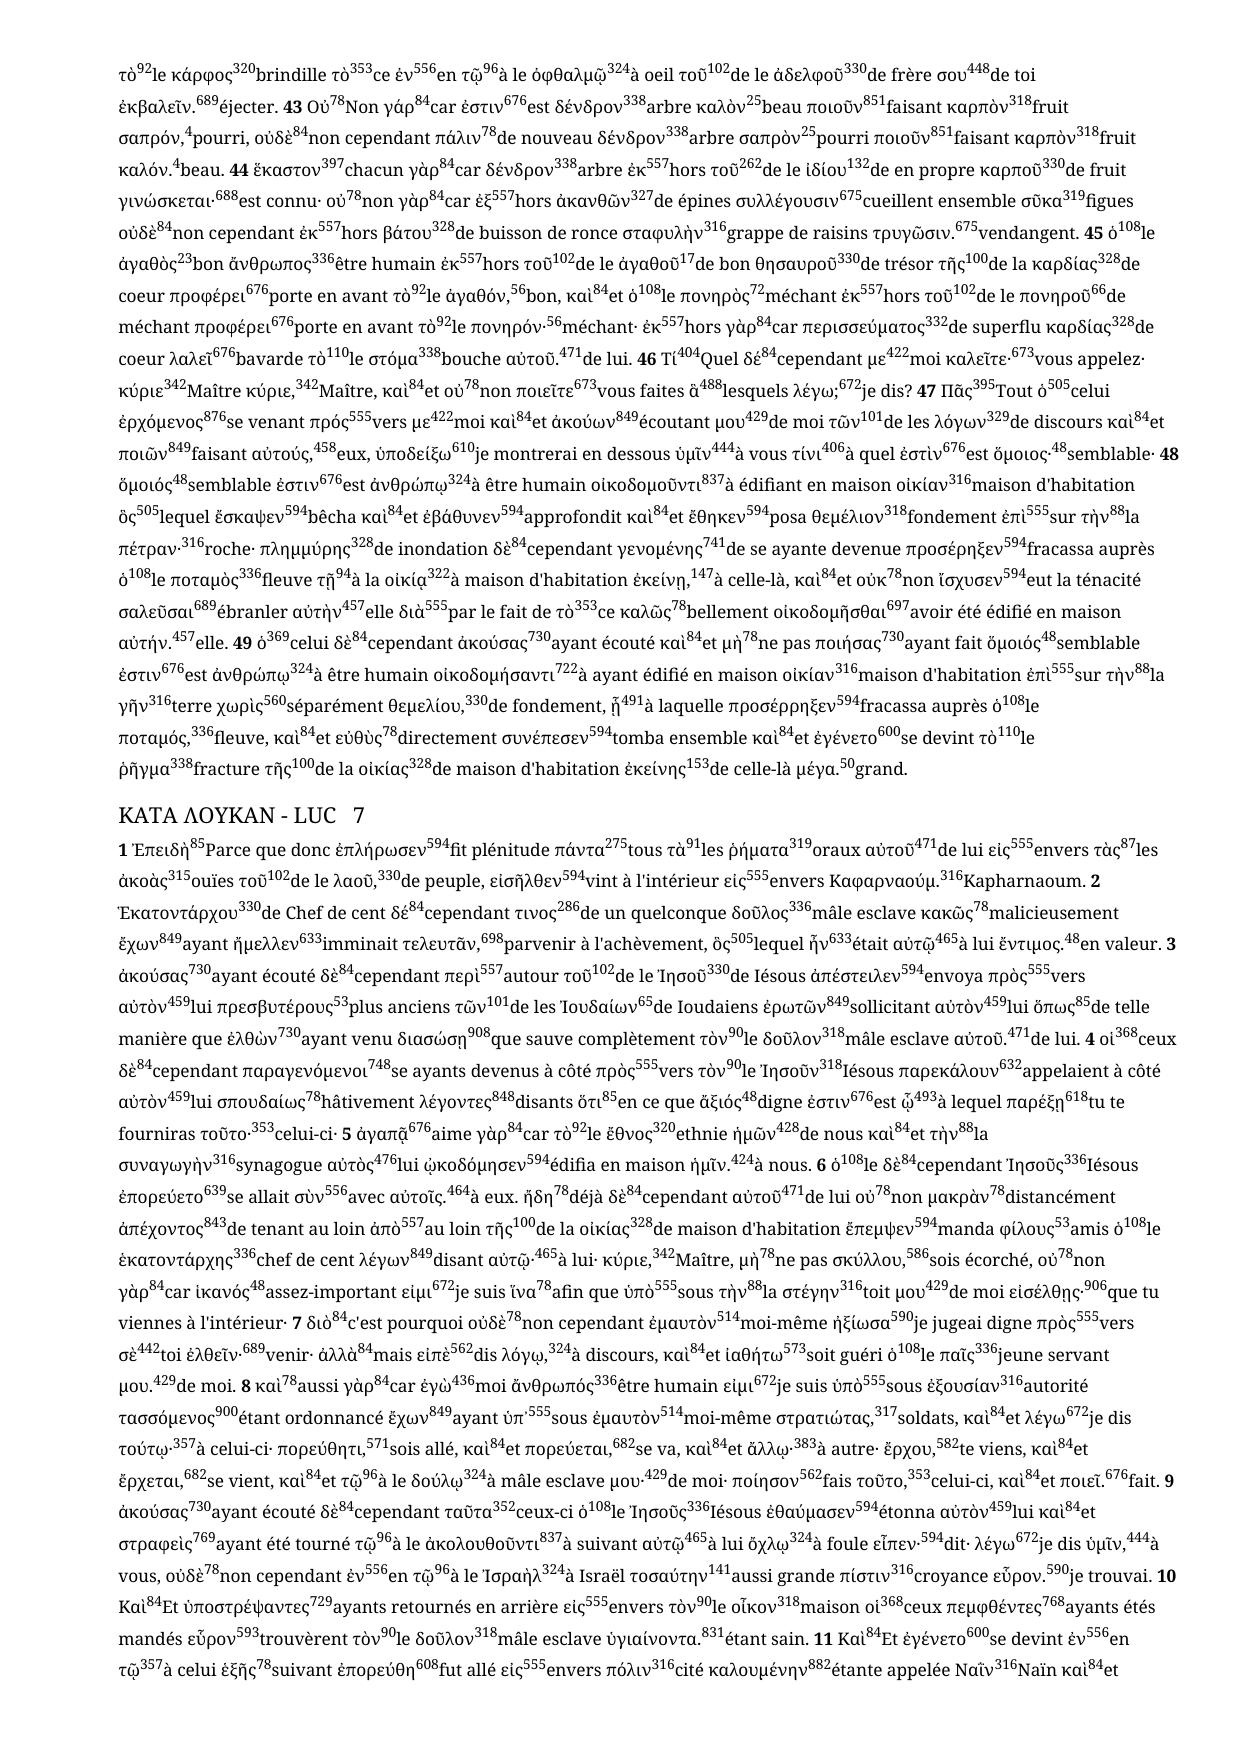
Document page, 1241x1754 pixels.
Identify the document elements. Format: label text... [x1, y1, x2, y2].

text ΚΑΤΑ ΛΟΥΚΑΝ - LUC 7 [118, 799, 1181, 829]
text 1 Ἐγένετο600Se devint δὲ84cependant ἐν556en σαββάτῳ326à sabbat διαπορεύεσθαι699se aller à travers αὐτὸν459lui διὰ557par σπορίμων,67de champs ensemencés, καὶ84et ἔτιλλον632épilaient οἱ107les μαθηταὶ335disciples αὐτοῦ471de lui καὶ84et ἤσθιον632mangeaient τοὺς89les στάχυας317épis ψώχοντες848froissants ταῖς253à les χερσίν.321à mains. 2 τινὲς394des quelconques δὲ84cependant τῶν101de les Φαρισαίων329de Pharisiens εἶπον·593dirent· τί404quel ποιεῖτε673vous faites ὃ507lequel οὐκ78non ἔξεστιν676est permis τοῖς97à les σάββασιν;325à sabbats? 3 καὶ84et ἀποκριθεὶς769ayant été répondu πρὸς555vers αὐτοὺς458eux εἶπεν594dit ὁ108le Ἰησοῦς·336Iésous· οὐδὲ78non cependant τοῦτο353celui-ci ἀνέγνωτε591vous prîtes connaissance ὃ489lequel ἐποίησεν594fit Δαυὶδ336Dauid ὅτε85lorsque ἐπείνασεν594eut faim αὐτὸς476lui καὶ84et οἱ368ceux μετ᾽557avec αὐτοῦ471de lui ὄντες,848étants, 4 ὡς78comme εἰσῆλθεν594vint à l'intérieur εἰς555envers τὸν90le οἶκον318maison τοῦ102de le θεοῦ330de Dieu καὶ84et τοὺς89les ἄρτους317pains τῆς100de la προθέσεως328de position en avant λαβὼν730ayant pris ἔφαγεν594mangea καὶ84et ἔδωκεν594donna τοῖς356à ceux μετ᾽557avec αὐτοῦ,471de lui, οὓς486lesquels οὐκ78non ἔξεστιν676est permis φαγεῖν689manger εἰ558si μὴ78ne pas μόνους119seuls τοὺς89les ἱερεῖς;317sacrificateurs? 5 καὶ84et ἔλεγεν633disait αὐτοῖς·464à eux· κύριός336Maître ἐστιν676est τοῦ104de le σαββάτου332de sabbat ὁ108le υἱὸς336fils τοῦ102de le ἀνθρώπου.330de être humain. 6 Ἐγένετο600Se devint δὲ84cependant ἐν556en ἑτέρῳ128à autre-différent σαββάτῳ326à sabbat εἰσελθεῖν689venir à l'intérieur αὐτὸν459lui εἰς555envers τὴν88la συναγωγὴν316synagogue καὶ84et διδάσκειν.698enseigner. καὶ84et ἦν633était ἄνθρωπος336être humain ἐκεῖ78là καὶ84et ἡ106la χεὶρ334main αὐτοῦ471de lui ἡ106la δεξιὰ21droite ἦν633était ξηρά.46sèche. 7 παρετηροῦντο638se épiaient δὲ84cependant αὐτὸν459lui οἱ107les γραμματεῖς335scribes καὶ84et οἱ107les Φαρισαῖοι335Pharisiens εἰ85si ἐν556en τῷ98à le σαββάτῳ326à sabbat θεραπεύσει,614soignera, ἵνα85afin que εὕρωσιν907que trouvent κατηγορεῖν698accuser αὐτοῦ.471de lui. 8 αὐτὸς476lui δὲ84cependant ᾔδει667avait su τοὺς89les διαλογισμοὺς317calculs au-travers αὐτῶν,470de eux, εἶπεν594dit δὲ84cependant τῷ96à le ἀνδρὶ324à homme τῷ357à celui ξηρὰν52sèche ἔχοντι837à ayant τὴν88la χεῖρα·316main· ἔγειρε578éveille καὶ84et στῆθι562dresse εἰς555envers τὸ92le μέσον·56au milieu· καὶ84et ἀναστὰς730ayant redressé ἔστη.594dressa. 9 εἶπεν594dit δὲ84cependant ὁ108le Ἰησοῦς336Iésous πρὸς555vers αὐτούς·458eux· ἐπερωτῶ672je demande sur ὑμᾶς441vous εἰ85si ἔξεστιν676est permis τῷ98à le σαββάτῳ326à sabbat ἀγαθοποιῆσαι689faire bon ἢ84ou κακοποιῆσαι,689faire mal, ψυχὴν316âme σῶσαι689sauver ἢ84ou ἀπολέσαι;689perdre au loin? 10 καὶ84et περιβλεψάμενος749se ayant regardé autour πάντας273tous αὐτοὺς458eux εἶπεν594dit αὐτῷ·465à lui· ἔκτεινον562étends dehors τὴν88la χεῖρά316main σου.448de toi. ὁ476celui δὲ84cependant ἐποίησεν594fit καὶ84et ἀποκατεστάθη608fut rétabli complètement ἡ106la χεὶρ334main αὐτοῦ.471de lui. 11 αὐτοὶ475eux δὲ84cependant ἐπλήσθησαν607furent rempli ἀνοίας328de inintelligence καὶ84et διελάλουν632bavardaient en séparant πρὸς555vers ἀλλήλους508les uns les autres τί404quel ἂν345le cas échéant ποιήσαιεν702que fassent τῷ96à le Ἰησοῦ.324à Iésous. 12 Ἐγένετο600Se devint δὲ84cependant ἐν556en ταῖς93à les ἡμέραις321à journées ταύταις146à celles-ci ἐξελθεῖν689sortir αὐτὸν459lui εἰς555envers τὸ92le ὄρος320montagne προσεύξασθαι,691se prier, καὶ84et ἦν633était διανυκτερεύων849passant toute la nuit ἐν556en τῇ94à la προσευχῇ322à prière τοῦ102de le θεοῦ.330de Dieu. 13 Καὶ84Et ὅτε85lorsque ἐγένετο600se devint ἡμέρα,334journée, προσεφώνησεν594sonna auprès τοὺς89les μαθητὰς317disciples αὐτοῦ,471de lui, καὶ84et ἐκλεξάμενος749se ayant élu ἀπ᾽557au loin αὐτῶν470de eux δώδεκα,53douze, οὓς486lesquels καὶ78aussi ἀποστόλους317envoyés ὠνόμασεν·594nomma· 14 Σίμωνα318Simon ὃν487lequel καὶ78aussi ὠνόμασεν594nomma Πέτρον,318Pierre, καὶ84et Ἀνδρέαν318André τὸν90le ἀδελφὸν318frère αὐτοῦ,471de lui, καὶ84et Ἰάκωβον318Iakobos καὶ84et Ἰωάννην318Ioannes καὶ84et Φίλιππον318Philippe καὶ84et Βαρθολομαῖον318Bar-Tolomaï 15 καὶ84et Μαθθαῖον318Matthaios καὶ84et Θωμᾶν318Thomas καὶ84et Ἰάκωβον318Iakobos Ἁλφαίου330de Alphaios καὶ84et Σίμωνα318Simon τὸν351celui καλούμενον884étant appelé ζηλωτὴν318zélote 16 καὶ84et Ἰούδαν318Iouda Ἰακώβου330de Iakobos καὶ84et Ἰούδαν318Iouda Ἰσκαριώθ,318Iskariote, ὃς505lequel ἐγένετο600se devint προδότης.336traître. 17 Καὶ84Et καταβὰς730ayant descendu μετ᾽557avec αὐτῶν470de eux ἔστη594dressa ἐπὶ557sur τόπου330de lieu πεδινοῦ,17de plat, καὶ84et ὄχλος336foule πολὺς292nombreux μαθητῶν329de disciples αὐτοῦ,471de lui, καὶ84et πλῆθος338multitude πολὺ294nombreux τοῦ102de le λαοῦ330de peuple ἀπὸ557au loin πάσης284de toute τῆς100de la Ἰουδαίας328de Ioudaia καὶ84et Ἰερουσαλὴμ328de Ierousalem καὶ84et τῆς100de la παραλίου15de coté de mer Τύρου328de Tyr καὶ84et Σιδῶνος,328de Sidon, 18 οἳ504lesquels ἦλθον593vinrent ἀκοῦσαι689écouter αὐτοῦ471de lui καὶ84et ἰαθῆναι692être guéri ἀπὸ557au loin τῶν99de les νόσων327de maladies αὐτῶν·470de eux· καὶ84et οἱ368ceux ἐνοχλούμενοι899étants remués en foule au-dedans ἀπὸ557au loin πνευμάτων331de souffles ἀκαθάρτων18de impurs ἐθεραπεύοντο,643étaient soigné, 19 καὶ84et πᾶς292tout ὁ108le ὄχλος336foule ἐζήτουν632cherchaient ἅπτεσθαι699se toucher αὐτοῦ,471de lui, ὅτι85en ce que δύναμις334puissance παρ᾽557à côté αὐτοῦ471de lui ἐξήρχετο639se sortait καὶ84et ἰᾶτο639se guérissait πάντας.377tous. 20 Καὶ84Et αὐτὸς476lui ἐπάρας730ayant surélevé τοὺς89les ὀφθαλμοὺς317yeux αὐτοῦ471de lui εἰς555envers τοὺς89les μαθητὰς317disciples αὐτοῦ471de lui ἔλεγεν·633disait· Μακάριοι47Bienheureux οἱ107les πτωχοί,71pauvres, ὅτι85en ce que ὑμετέρα449votres ἐστὶν676est ἡ106la βασιλεία334royauté τοῦ102de le θεοῦ.330de Dieu. 21 μακάριοι47bienheureux οἱ368ceux πεινῶντες848ayants faim νῦν,78maintenant, ὅτι85en ce que χορτασθήσεσθε.624vous serez fourragé. μακάριοι47bienheureux οἱ368ceux κλαίοντες848pleurants νῦν,78maintenant, ὅτι85en ce que γελάσετε.611vous rirez. 22 μακάριοί47bienheureux ἐστε673vous êtes ὅταν85lorsque le cas échéant μισήσωσιν907que haïssent ὑμᾶς441vous οἱ107les ἄνθρωποι335êtres humains καὶ84et ὅταν85lorsque le cas échéant ἀφορίσωσιν907que délimitent au loin ὑμᾶς441vous καὶ84et ὀνειδίσωσιν907que réprouvent καὶ84et ἐκβάλωσιν907que éjectent τὸ92le ὄνομα320nom ὑμῶν447de vous ὡς85comme πονηρὸν56méchant ἕνεκα560à cause τοῦ102de le υἱοῦ330de fils τοῦ102de le ἀνθρώπου·330de être humain· 23 χάρητε570soyez étés de joie ἐν556en ἐκείνῃ147à celle-là τῇ94à la ἡμέρᾳ322à journée καὶ84et σκιρτήσατε,561tressaillez, ἰδοὺ311voici γὰρ84car ὁ108le μισθὸς336salaire ὑμῶν447de vous πολὺς48nombreux ἐν556en τῷ96à le οὐρανῷ·324à ciel· κατὰ555selon τὰ91les αὐτὰ352mêmes γὰρ84car ἐποίουν632faisaient τοῖς95à les προφήταις323à prophètes οἱ107les πατέρες335pères αὐτῶν.470de eux. 24 Πλὴν84Toutefois οὐαὶ309Ouai ὑμῖν444à vous τοῖς95à les πλουσίοις,59à riches, ὅτι85en ce que ἀπέχετε673vous tenez au loin τὴν88la παράκλησιν316appel à côté ὑμῶν.447de vous. 25 οὐαὶ309Ouai ὑμῖν,444à vous, οἱ373ceux ἐμπεπλησμένοι826ayants étés remplis dans νῦν,78maintenant, ὅτι85en ce que πεινάσετε.611vous aurez faim. οὐαί,309Ouai, οἱ373ceux γελῶντες853riants νῦν,78maintenant, ὅτι85en ce que πενθήσετε611vous endeuillerez καὶ84et κλαύσετε.611vous pleurerez. 26 οὐαὶ309Ouai ὅταν85lorsque le cas échéant ὑμᾶς441vous καλῶς78bellement εἴπωσιν907que disent πάντες291tous οἱ107les ἄνθρωποι·335êtres humains· κατὰ555selon τὰ91les αὐτὰ352mêmes γὰρ84car ἐποίουν632faisaient τοῖς95à les ψευδοπροφήταις323à faux prophètes οἱ107les πατέρες335pères αὐτῶν.470de eux. 27 ἀλλὰ84mais ὑμῖν444à vous λέγω672je dis τοῖς356à ceux ἀκούουσιν·836à écoutants· ἀγαπᾶτε577aimez τοὺς89les ἐχθροὺς53ennemis ὑμῶν,447de vous, καλῶς78bellement ποιεῖτε577faites τοῖς356à ceux μισοῦσιν836à haïssants ὑμᾶς,441vous, 28 εὐλογεῖτε577élogiez τοὺς350ceux καταρωμένους857se faisants imprécation de haut en bas ὑμᾶς,441vous, προσεύχεσθε581que vous vous priez περὶ557autour τῶν362de ceux ἐπηρεαζόντων842de calomniants ὑμᾶς.441vous. 29 τῷ357à celui τύπτοντί837à tapant σε442toi ἐπὶ555sur τὴν88la σιαγόνα316mâchoire πάρεχε578fournis καὶ78aussi τὴν88la ἄλλην,376autre, καὶ84et ἀπὸ557au loin τοῦ363de celui αἴροντός843de levant σου448de toi τὸ92le ἱμάτιον320himation καὶ78aussi τὸν90le χιτῶνα318chiton μὴ78ne pas κωλύσῃς.906que tu empêches. 30 Παντὶ383à Tout αἰτοῦντί837à demandant σε442toi δίδου,578donne, καὶ84et ἀπὸ557au loin τοῦ363de celui αἴροντος843de levant τὰ91les σὰ439tiens μὴ78ne pas ἀπαίτει.578redemande au loin. 31 Καὶ84Et καθὼς78de haut en bas comme θέλετε673vous voulez ἵνα85afin que ποιῶσιν929que fassent ὑμῖν444à vous οἱ107les ἄνθρωποι335êtres humains ποιεῖτε577faites αὐτοῖς464à eux ὁμοίως.78semblablement. 32 καὶ84et εἰ85si ἀγαπᾶτε673vous aimez τοὺς350ceux ἀγαπῶντας830aimants ὑμᾶς,441vous, ποία413quelle ὑμῖν444à vous χάρις334grâce ἐστίν;676est? καὶ78aussi γὰρ84car οἱ107les ἁμαρτωλοὶ71pécheurs τοὺς350ceux ἀγαπῶντας830aimants αὐτοὺς458eux ἀγαπῶσιν.675aiment. 33 καὶ78aussi γὰρ84car ἐὰν85si le cas échéant ἀγαθοποιῆτε927que vous fassiez bon τοὺς350ceux ἀγαθοποιοῦντας830faisants bon ὑμᾶς,441vous, ποία413quelle ὑμῖν444à vous χάρις334grâce ἐστίν;676est? καὶ78aussi οἱ107les ἁμαρτωλοὶ71pécheurs τὸ92le αὐτὸ353même ποιοῦσιν.675font. 34 καὶ84et ἐὰν85si le cas échéant δανίσητε905que vous prêtiez παρ᾽557à côté ὧν498de lesquels ἐλπίζετε673vous espérez λαβεῖν,689prendre, ποία413quelle ὑμῖν444à vous χάρις334grâce ἐστίν;676est? καὶ78aussi ἁμαρτωλοὶ71pécheurs ἁμαρτωλοῖς59à pécheurs δανίζουσιν675prêtent ἵνα85afin que ἀπολάβωσιν907que reçoivent loin τὰ91les ἴσα.55égaux. 35 πλὴν84toutefois ἀγαπᾶτε577aimez τοὺς89les ἐχθροὺς53ennemis ὑμῶν447de vous καὶ84et ἀγαθοποιεῖτε577faites bon καὶ84et δανίζετε577prêtez μηδὲν380pas un ἀπελπίζοντες·848attendants loin· καὶ84et ἔσται620se sera ὁ108le μισθὸς336salaire ὑμῶν447de vous πολύς,395nombreux, καὶ84et ἔσεσθε617vous vous serez υἱοὶ335fils ὑψίστου,66de très haut, ὅτι85en ce que αὐτὸς476lui χρηστός48utile bon ἐστιν676est ἐπὶ555sur τοὺς89les ἀχαρίστους53ingrats καὶ84et πονηρούς.53méchants. 36 Γίνεσθε581Que vous vous devenez οἰκτίρμονες47compatissants καθὼς78de haut en bas comme ὁ108le πατὴρ336père ὑμῶν447de vous οἰκτίρμων48compatissant ἐστίν.676est. 37 Καὶ84Et μὴ78ne pas κρίνετε,577jugez, καὶ84et οὐ78non μὴ78ne pas κριθῆτε·917que vous soyez jugé· καὶ84et μὴ78ne pas καταδικάζετε,577exécutez en justice de haut en bas, καὶ84et οὐ78non μὴ78ne pas καταδικασθῆτε.917que vous soyez exécuté en justice de haut en bas. ἀπολύετε,577déliez au loin, καὶ84et ἀπολυθήσεσθε·624vous serez délié au loin· 38 δίδοτε,577donnez, καὶ84et δοθήσεται627sera donné ὑμῖν·444à vous· μέτρον320mesure καλὸν6beau πεπιεσμένον807ayant été serré σεσαλευμένον807ayant été ébranlé ὑπερεκχυννόμενον886étant déversé au-dessus δώσουσιν613donneront εἰς555envers τὸν90le κόλπον318sein ὑμῶν·447de vous· ᾧ151à lequel γὰρ84car μέτρῳ326à mesure μετρεῖτε673vous mesurez ἀντιμετρηθήσεται627sera mesuré en échange ὑμῖν.444à vous. 39 Εἶπεν594Dit δὲ84cependant καὶ78aussi παραβολὴν316parabole αὐτοῖς·464à eux· μήτι345ne serait-ce que δύναται682se peut τυφλὸς72aveugle τυφλὸν54aveugle ὁδηγεῖν;698guider en chemin? οὐχὶ345non pas ἀμφότεροι394tous deux εἰς555envers βόθυνον318fosse ἐμπεσοῦνται;619se tomberont dans? 40 οὐκ78non ἔστιν676est μαθητὴς336disciple ὑπὲρ555au-dessus τὸν90le διδάσκαλον·318enseignant· κατηρτισμένος822ayant été ajusté complètement δὲ84cependant πᾶς395tout ἔσται620se sera ὡς85comme ὁ108le διδάσκαλος336enseignant αὐτοῦ.471de lui. 41 Τί404Quel δὲ84cependant βλέπεις674tu regardes τὸ92le κάρφος320brindille τὸ353ce ἐν556en τῷ96à le ὀφθαλμῷ324à oeil τοῦ102de le ἀδελφοῦ330de frère σου,448de toi, τὴν88la δὲ84cependant δοκὸν316poutre τὴν349celle ἐν556en τῷ256à le ἰδίῳ126à en propre ὀφθαλμῷ324à oeil οὐ78non κατανοεῖς;674tu intelliges contre? 42 πῶς78comment? δύνασαι680tu te peux λέγειν698dire τῷ96à le ἀδελφῷ324à frère σου·448de toi· ἀδελφέ,342frère, ἄφες562abandonne ἐκβάλω904que j'éjecte τὸ92le κάρφος320brindille τὸ353ce ἐν556en τῷ96à le ὀφθαλμῷ324à oeil σου,448de toi, αὐτὸς531toi-même τὴν88la ἐν556en τῷ96à le ὀφθαλμῷ324à oeil σου448de toi δοκὸν316poutre οὐ78non βλέπων;849regardant? ὑποκριτά,342hypocrite, ἔκβαλε562éjecte πρῶτον78premièrement τὴν88la δοκὸν316poutre ἐκ557hors τοῦ102de le ὀφθαλμοῦ330de oeil σου,448de toi, καὶ84et τότε78alors διαβλέψεις612tu regarderas à travers τὸ92le κάρφος320brindille τὸ353ce ἐν556en τῷ96à le ὀφθαλμῷ324à oeil τοῦ102de le ἀδελφοῦ330de frère σου448de toi ἐκβαλεῖν.689éjecter. 43 Οὐ78Non γάρ84car ἐστιν676est δένδρον338arbre καλὸν25beau ποιοῦν851faisant καρπὸν318fruit σαπρόν,4pourri, οὐδὲ84non cependant πάλιν78de nouveau δένδρον338arbre σαπρὸν25pourri ποιοῦν851faisant καρπὸν318fruit καλόν.4beau. 44 ἕκαστον397chacun γὰρ84car δένδρον338arbre ἐκ557hors τοῦ262de le ἰδίου132de en propre καρποῦ330de fruit γινώσκεται·688est connu· οὐ78non γὰρ84car ἐξ557hors ἀκανθῶν327de épines συλλέγουσιν675cueillent ensemble σῦκα319figues οὐδὲ84non cependant ἐκ557hors βάτου328de buisson de ronce σταφυλὴν316grappe de raisins τρυγῶσιν.675vendangent. 45 ὁ108le ἀγαθὸς23bon ἄνθρωπος336être humain ἐκ557hors τοῦ102de le ἀγαθοῦ17de bon θησαυροῦ330de trésor τῆς100de la καρδίας328de coeur προφέρει676porte en avant τὸ92le ἀγαθόν,56bon, καὶ84et ὁ108le πονηρὸς72méchant ἐκ557hors τοῦ102de le πονηροῦ66de méchant προφέρει676porte en avant τὸ92le πονηρόν·56méchant· ἐκ557hors γὰρ84car περισσεύματος332de superflu καρδίας328de coeur λαλεῖ676bavarde τὸ110le στόμα338bouche αὐτοῦ.471de lui. 46 Τί404Quel δέ84cependant με422moi καλεῖτε·673vous appelez· κύριε342Maître κύριε,342Maître, καὶ84et οὐ78non ποιεῖτε673vous faites ἃ488lesquels λέγω;672je dis? 47 Πᾶς395Tout ὁ505celui ἐρχόμενος876se venant πρός555vers με422moi καὶ84et ἀκούων849écoutant μου429de moi τῶν101de les λόγων329de discours καὶ84et ποιῶν849faisant αὐτούς,458eux, ὑποδείξω610je montrerai en dessous ὑμῖν444à vous τίνι406à quel ἐστὶν676est ὅμοιος·48semblable· 48 ὅμοιός48semblable ἐστιν676est ἀνθρώπῳ324à être humain οἰκοδομοῦντι837à édifiant en maison οἰκίαν316maison d'habitation ὃς505lequel ἔσκαψεν594bêcha καὶ84et ἐβάθυνεν594approfondit καὶ84et ἔθηκεν594posa θεμέλιον318fondement ἐπὶ555sur τὴν88la πέτραν·316roche· πλημμύρης328de inondation δὲ84cependant γενομένης741de se ayante devenue προσέρηξεν594fracassa auprès ὁ108le ποταμὸς336fleuve τῇ94à la οἰκίᾳ322à maison d'habitation ἐκείνῃ,147à celle-là, καὶ84et οὐκ78non ἴσχυσεν594eut la ténacité σαλεῦσαι689ébranler αὐτὴν457elle διὰ555par le fait de τὸ353ce καλῶς78bellement οἰκοδομῆσθαι697avoir été édifié en maison αὐτήν.457elle. 49 ὁ369celui δὲ84cependant ἀκούσας730ayant écouté καὶ84et μὴ78ne pas ποιήσας730ayant fait ὅμοιός48semblable ἐστιν676est ἀνθρώπῳ324à être humain οἰκοδομήσαντι722à ayant édifié en maison οἰκίαν316maison d'habitation ἐπὶ555sur τὴν88la γῆν316terre χωρὶς560séparément θεμελίου,330de fondement, ᾗ491à laquelle προσέρρηξεν594fracassa auprès ὁ108le ποταμός,336fleuve, καὶ84et εὐθὺς78directement συνέπεσεν594tomba ensemble καὶ84et ἐγένετο600se devint τὸ110le ῥῆγμα338fracture τῆς100de la οἰκίας328de maison d'habitation ἐκείνης153de celle-là μέγα.50grand. [118, 59, 1181, 781]
text 1 Ἐπειδὴ85Parce que donc ἐπλήρωσεν594fit plénitude πάντα275tous τὰ91les ῥήματα319oraux αὐτοῦ471de lui εἰς555envers τὰς87les ἀκοὰς315ouïes τοῦ102de le λαοῦ,330de peuple, εἰσῆλθεν594vint à l'intérieur εἰς555envers Καφαρναούμ.316Kapharnaoum. 2 Ἑκατοντάρχου330de Chef de cent δέ84cependant τινος286de un quelconque δοῦλος336mâle esclave κακῶς78malicieusement ἔχων849ayant ἤμελλεν633imminait τελευτᾶν,698parvenir à l'achèvement, ὃς505lequel ἦν633était αὐτῷ465à lui ἔντιμος.48en valeur. 3 ἀκούσας730ayant écouté δὲ84cependant περὶ557autour τοῦ102de le Ἰησοῦ330de Iésous ἀπέστειλεν594envoya πρὸς555vers αὐτὸν459lui πρεσβυτέρους53plus anciens τῶν101de les Ἰουδαίων65de Ioudaiens ἐρωτῶν849sollicitant αὐτὸν459lui ὅπως85de telle manière que ἐλθὼν730ayant venu διασώσῃ908que sauve complètement τὸν90le δοῦλον318mâle esclave αὐτοῦ.471de lui. 4 οἱ368ceux δὲ84cependant παραγενόμενοι748se ayants devenus à côté πρὸς555vers τὸν90le Ἰησοῦν318Iésous παρεκάλουν632appelaient à côté αὐτὸν459lui σπουδαίως78hâtivement λέγοντες848disants ὅτι85en ce que ἄξιός48digne ἐστιν676est ᾧ493à lequel παρέξῃ618tu te fourniras τοῦτο·353celui-ci· 5 ἀγαπᾷ676aime γὰρ84car τὸ92le ἔθνος320ethnie ἡμῶν428de nous καὶ84et τὴν88la συναγωγὴν316synagogue αὐτὸς476lui ᾠκοδόμησεν594édifia en maison ἡμῖν.424à nous. 6 ὁ108le δὲ84cependant Ἰησοῦς336Iésous ἐπορεύετο639se allait σὺν556avec αὐτοῖς.464à eux. ἤδη78déjà δὲ84cependant αὐτοῦ471de lui οὐ78non μακρὰν78distancément ἀπέχοντος843de tenant au loin ἀπὸ557au loin τῆς100de la οἰκίας328de maison d'habitation ἔπεμψεν594manda φίλους53amis ὁ108le ἑκατοντάρχης336chef de cent λέγων849disant αὐτῷ·465à lui· κύριε,342Maître, μὴ78ne pas σκύλλου,586sois écorché, οὐ78non γὰρ84car ἱκανός48assez-important εἰμι672je suis ἵνα78afin que ὑπὸ555sous τὴν88la στέγην316toit μου429de moi εἰσέλθῃς·906que tu viennes à l'intérieur· 7 διὸ84c'est pourquoi οὐδὲ78non cependant ἐμαυτὸν514moi-même ἠξίωσα590je jugeai digne πρὸς555vers σὲ442toi ἐλθεῖν·689venir· ἀλλὰ84mais εἰπὲ562dis λόγῳ,324à discours, καὶ84et ἰαθήτω573soit guéri ὁ108le παῖς336jeune servant μου.429de moi. 8 καὶ78aussi γὰρ84car ἐγὼ436moi ἄνθρωπός336être humain εἰμι672je suis ὑπὸ555sous ἐξουσίαν316autorité τασσόμενος900étant ordonnancé ἔχων849ayant ὑπ᾽555sous ἐμαυτὸν514moi-même στρατιώτας,317soldats, καὶ84et λέγω672je dis τούτῳ·357à celui-ci· πορεύθητι,571sois allé, καὶ84et πορεύεται,682se va, καὶ84et ἄλλῳ·383à autre· ἔρχου,582te viens, καὶ84et ἔρχεται,682se vient, καὶ84et τῷ96à le δούλῳ324à mâle esclave μου·429de moi· ποίησον562fais τοῦτο,353celui-ci, καὶ84et ποιεῖ.676fait. 9 ἀκούσας730ayant écouté δὲ84cependant ταῦτα352ceux-ci ὁ108le Ἰησοῦς336Iésous ἐθαύμασεν594étonna αὐτὸν459lui καὶ84et στραφεὶς769ayant été tourné τῷ96à le ἀκολουθοῦντι837à suivant αὐτῷ465à lui ὄχλῳ324à foule εἶπεν·594dit· λέγω672je dis ὑμῖν,444à vous, οὐδὲ78non cependant ἐν556en τῷ96à le Ἰσραὴλ324à Israël τοσαύτην141aussi grande πίστιν316croyance εὗρον.590je trouvai. 10 Καὶ84Et ὑποστρέψαντες729ayants retournés en arrière εἰς555envers τὸν90le οἶκον318maison οἱ368ceux πεμφθέντες768ayants étés mandés εὗρον593trouvèrent τὸν90le δοῦλον318mâle esclave ὑγιαίνοντα.831étant sain. 11 Καὶ84Et ἐγένετο600se devint ἐν556en τῷ357à celui ἑξῆς78suivant ἐπορεύθη608fut allé εἰς555envers πόλιν316cité καλουμένην882étante appelée Ναῒν316Naïn καὶ84et συνεπορεύοντο638se allaient avec αὐτῷ465à lui οἱ107les μαθηταὶ335disciples αὐτοῦ471de lui καὶ84et ὄχλος336foule πολύς.292nombreux. 12 ὡς85comme δὲ84cependant ἤγγισεν594approcha τῇ94à la πύλῃ322à porche τῆς100de la πόλεως,328de cité, καὶ84et ἰδοὺ311voici ἐξεκομίζετο644était porté soigneusement au dehors τεθνηκὼς792ayant été mort μονογενὴς72monogène υἱὸς336fils τῇ94à la μητρὶ322à mère αὐτοῦ471de lui καὶ84et αὐτὴ474elle ἦν633était χήρα,334veuve, καὶ84et ὄχλος336foule τῆς100de la πόλεως328de cité ἱκανὸς72assez-important ἦν633était σὺν556avec αὐτῇ.463à elle. 13 καὶ84et ἰδὼν730ayant vu αὐτὴν457elle ὁ108le κύριος336Maître ἐσπλαγχνίσθη608fut remué aux entrailles ἐπ᾽556sur αὐτῇ463à elle καὶ84et εἶπεν594dit αὐτῇ·463à elle· μὴ78ne pas κλαῖε.578pleure. 14 καὶ84et προσελθὼν730ayant venu vers ἥψατο600se toucha τῆς100de la σοροῦ,328de cercueil, οἱ368ceux δὲ84cependant βαστάζοντες848portants ἔστησαν,593dressèrent, καὶ84et εἶπεν·594dit· νεανίσκε,342adolescent, σοὶ445à toi λέγω,672je dis, ἐγέρθητι.571sois éveillé. 15 καὶ84et ἀνεκάθισεν594assit de bas en haut ὁ108le νεκρὸς72mort καὶ84et ἤρξατο600se commença λαλεῖν,698bavarder, καὶ84et ἔδωκεν594donna αὐτὸν459lui τῇ94à la μητρὶ322à mère αὐτοῦ.471de lui. 16 ἔλαβεν594prit δὲ84cependant φόβος336effroi πάντας377tous καὶ84et ἐδόξαζον632glorifiaient τὸν90le θεὸν318Dieu λέγοντες848disants ὅτι85en ce que προφήτης336prophète μέγας23grand ἠγέρθη608fut éveillé ἐν556en ἡμῖν424à nous καὶ84et ὅτι85en ce que ἐπεσκέψατο600se rendit supervision ὁ108le θεὸς336Dieu τὸν90le λαὸν318peuple αὐτοῦ.471de lui. 17 καὶ84et ἐξῆλθεν594sortit ὁ108le λόγος336discours οὗτος161celui-ci ἐν556en ὅλῃ278à toute entière τῇ94à la Ἰουδαίᾳ322à Ioudaia περὶ557autour αὐτοῦ471de lui καὶ84et πάσῃ278à toute τῇ94à la περιχώρῳ.58à région alentour. 18 Καὶ84Et ἀπήγγειλαν593rapportèrent annonce Ἰωάννῃ324à Ioannes οἱ107les μαθηταὶ335disciples αὐτοῦ471de lui περὶ557autour πάντων287de tous τούτων.364de ceux-ci. καὶ84et προσκαλεσάμενος749se ayant appelé auprès δύο53deux τινὰς273des quelconques τῶν101de les μαθητῶν329de disciples αὐτοῦ471de lui ὁ108le Ἰωάννης336Ioannes 19 ἔπεμψεν594manda πρὸς555vers τὸν90le κύριον318Maître λέγων·849disant· σὺ454toi εἶ674tu es ὁ369celui ἐρχόμενος876se venant ἢ84ou ἄλλον378autre προσδοκῶμεν;925que nous attendions? 20 παραγενόμενοι748se ayants devenus à côté δὲ84cependant πρὸς555vers αὐτὸν459lui οἱ107les ἄνδρες335hommes εἶπαν·593dirent· Ἰωάννης336Ioannes ὁ108le βαπτιστὴς336Baptiseur ἀπέστειλεν594envoya ἡμᾶς421nous πρὸς555vers σὲ442toi λέγων·849disant· σὺ454toi εἶ674tu es ὁ369celui ἐρχόμενος876se venant ἢ84ou ἄλλον378autre προσδοκῶμεν;925que nous attendions? 21 ἐν556en ἐκείνῃ147à celle-là τῇ94à la ὥρᾳ322à heure ἐθεράπευσεν594soigna πολλοὺς377nombreux ἀπὸ557au loin νόσων327de maladies καὶ84et μαστίγων327de fouets καὶ84et πνευμάτων331de souffles πονηρῶν18de méchants καὶ84et τυφλοῖς59à aveugles πολλοῖς279à nombreux ἐχαρίσατο600se fit grâce βλέπειν.698regarder. 22 καὶ84et ἀποκριθεὶς769ayant été répondu εἶπεν594dit αὐτοῖς·464à eux· πορευθέντες768ayants étés allés ἀπαγγείλατε561rapportez annonce Ἰωάννῃ324à Ioannes ἃ488lesquels εἴδετε591vous vîtes καὶ84et ἠκούσατε·591vous écoutâtes· τυφλοὶ71aveugles ἀναβλέπουσιν,675regardent de bas en haut, χωλοὶ71boiteux περιπατοῦσιν,675piétinent autour, λεπροὶ71lépreux καθαρίζονται687sont purifiés καὶ84et κωφοὶ71sourds muets ἀκούουσιν,675écoutent, νεκροὶ71morts ἐγείρονται,687sont éveillés, πτωχοὶ71pauvres εὐαγγελίζονται·687sont évangélisés· 23 καὶ84et μακάριός48bienheureux ἐστιν676est ὃς505lequel ἐὰν345si le cas échéant μὴ78ne pas σκανδαλισθῇ920que soit scandalisé ἐν556en ἐμοί.425à moi. 24 Ἀπελθόντων724de Ayants éloignés δὲ84cependant τῶν101de les ἀγγέλων329de messagers Ἰωάννου330de Ioannes ἤρξατο600se commença λέγειν698dire πρὸς555vers τοὺς89les ὄχλους317foules περὶ557autour Ἰωάννου·330de Ioannes· τί404quel ἐξήλθατε591vous sortîtes εἰς555envers τὴν88la ἔρημον52déserte θεάσασθαι;691se contempler? κάλαμον318calame ὑπὸ557sous ἀνέμου330de vent σαλευόμενον;884étant ébranlé? 25 ἀλλὰ84mais τί404quel ἐξήλθατε591vous sortîtes ἰδεῖν;689voir? ἄνθρωπον318être humain ἐν556en μαλακοῖς12à moelleux ἱματίοις325à himations ἠμφιεσμένον;805ayant été revêtu autour? ἰδοὺ311voici οἱ368ceux ἐν556en ἱματισμῷ324à habillement d'himation ἐνδόξῳ11à glorieux καὶ84et τρυφῇ322à délicatesse ὑπάρχοντες848subsistants ἐν556en τοῖς97à les βασιλείοις61à royaux εἰσίν.675sont. 26 ἀλλὰ84mais τί404quel ἐξήλθατε591vous sortîtes ἰδεῖν;689voir? προφήτην;318prophète? ναὶ309oui λέγω672je dis ὑμῖν,444à vous, καὶ84et περισσότερον54plus surabondant προφήτου.330de prophète. 27 οὗτός369celui-ci ἐστιν676est περὶ557autour οὗ499de lequel γέγραπται·662a été écrit· ἰδοὺ311voici ἀποστέλλω672j'envoie τὸν90le ἄγγελόν318messager μου429de moi πρὸ557d'avant προσώπου332de face σου,448de toi, ὃς505lequel κατασκευάσει614préparera de haut en bas τὴν88la ὁδόν316chemin σου448de toi ἔμπροσθέν560en devers σου.448de toi. 28 λέγω672je dis ὑμῖν,444à vous, μείζων23plus grand ἐν556en γεννητοῖς59à engendrés γυναικῶν327de femmes Ἰωάννου330de Ioannes οὐδείς395aucun ἐστιν·676est· ὁ108le δὲ84cependant μικρότερος72plus petit ἐν556en τῇ94à la βασιλείᾳ322à royauté τοῦ102de le θεοῦ330de Dieu μείζων48plus grand αὐτοῦ471de lui ἐστιν.676est. 29 Καὶ84Et πᾶς292tout ὁ108le λαὸς336peuple ἀκούσας730ayant écouté καὶ84et οἱ107les τελῶναι335collecteurs de taxes ἐδικαίωσαν593justifièrent τὸν90le θεὸν318Dieu βαπτισθέντες768ayants étés baptisés τὸ92le βάπτισμα320baptême Ἰωάννου·330de Ioannes· 30 οἱ107les δὲ84cependant Φαρισαῖοι335Pharisiens καὶ84et οἱ107les νομικοὶ71légistes τὴν88la βουλὴν316dessein τοῦ102de le θεοῦ330de Dieu ἠθέτησαν593démirent εἰς555envers ἑαυτοὺς534eux-mêmes μὴ78ne pas βαπτισθέντες768ayants étés baptisés ὑπ᾽557sous αὐτοῦ.471de lui. 31 Τίνι407à Quel οὖν84donc ὁμοιώσω610je rendrai semblable τοὺς89les ἀνθρώπους317êtres humains τῆς100de la γενεᾶς328de génération ταύτης153de celle-ci καὶ84et τίνι407à quel εἰσὶν675sont ὅμοιοι;47semblables? 32 ὅμοιοί47semblables εἰσιν675sont παιδίοις325à jeunes enfants τοῖς358à ces ἐν556en ἀγορᾷ322à agora καθημένοις865à se étants assis καὶ84et προσφωνοῦσιν838à sonnants auprès ἀλλήλοις510à les uns les autres ἃ506lesquels λέγει·676dit· ηὐλήσαμεν589nous flûtâmes ὑμῖν444à vous καὶ84et οὐκ78non ὠρχήσασθε,597vous vous dansâtes, ἐθρηνήσαμεν589nous fîmes des thrènes καὶ84et οὐκ78non ἐκλαύσατε.591vous pleurâtes. 33 ἐλήλυθεν650a venu γὰρ84car Ἰωάννης336Ioannes ὁ108le βαπτιστὴς336Baptiseur μὴ84ne pas ἐσθίων849mangeant ἄρτον318pain μήτε84et ni πίνων849buvant οἶνον,318vin, καὶ84et λέγετε·673vous dites· δαιμόνιον320démon ἔχει.676a. 34 ἐλήλυθεν650a venu ὁ108le υἱὸς336fils τοῦ102de le ἀνθρώπου330de être humain ἐσθίων849mangeant καὶ84et πίνων,849buvant, καὶ84et λέγετε·673vous dites· ἰδοὺ311voici ἄνθρωπος336être humain φάγος336glouton καὶ84et οἰνοπότης,336buveur de vin, φίλος72ami τελωνῶν329de collecteurs de taxes καὶ84et ἁμαρτωλῶν.65de pécheurs. 35 καὶ84et ἐδικαιώθη608fut justifié ἡ106la σοφία334sagesse ἀπὸ557au loin πάντων287de tous τῶν103de les τέκνων331de enfants αὐτῆς.469de elle. 36 Ἠρώτα633Sollicitait δέ84cependant τις395un quelconque αὐτὸν459lui τῶν101de les Φαρισαίων329de Pharisiens ἵνα85afin que φάγῃ908que mange μετ᾽557avec αὐτοῦ,471de lui, καὶ84et εἰσελθὼν730ayant venu à l'intérieur εἰς555envers τὸν90le οἶκον318maison τοῦ102de le Φαρισαίου330de Pharisien κατεκλίθη.608fut incliné de haut en bas. 37 καὶ84et ἰδοὺ311voici γυνὴ334femme ἥτις503laquelle une quelconque ἦν633était ἐν556en τῇ94à la πόλει322à cité ἁμαρτωλός,46pécheresse, καὶ84et ἐπιγνοῦσα728ayante reconnue ὅτι85en ce que κατάκειται682se couche de haut en bas ἐν556en τῇ94à la οἰκίᾳ322à maison d'habitation τοῦ102de le Φαρισαίου,330de Pharisien, κομίσασα728ayante prise soigneusement ἀλάβαστρον320alabastre μύρου332de onguent 38 καὶ84et στᾶσα728ayante dressée ὀπίσω78derrière παρὰ555à côté τοὺς89les πόδας317pieds αὐτοῦ471de lui κλαίουσα847pleurante τοῖς97à les δάκρυσιν325à larmes ἤρξατο600se commença βρέχειν698pleuvoir τοὺς89les πόδας317pieds αὐτοῦ471de lui καὶ84et ταῖς93à les θριξὶν321à cheveux τῆς100de la κεφαλῆς328de tête αὐτῆς469de elle ἐξέμασσεν633essuyait καὶ84et κατεφίλει633affectionnait de haut en bas τοὺς89les πόδας317pieds αὐτοῦ471de lui καὶ84et ἤλειφεν633huilait τῷ98à le μύρῳ.326à onguent. 39 ἰδὼν730ayant vu δὲ84cependant ὁ108le Φαρισαῖος336Pharisien ὁ369celui καλέσας730ayant appelé αὐτὸν459lui εἶπεν594dit ἐν556en ἑαυτῷ540à lui-même λέγων·849disant· οὗτος369celui-ci εἰ85si ἦν633était προφήτης,336prophète, ἐγίνωσκεν633connaissait ἂν345le cas échéant τίς413quelle καὶ84et ποταπὴ177de quelle ἡ106la γυνὴ334femme ἥτις503laquelle une quelconque ἅπτεται682se touche αὐτοῦ,471de lui, ὅτι85en ce que ἁμαρτωλός46pécheresse ἐστιν.676est. 40 Καὶ84Et ἀποκριθεὶς769ayant été répondu ὁ108le Ἰησοῦς336Iésous εἶπεν594dit πρὸς555vers αὐτόν·459lui· Σίμων,342Simon, ἔχω672j'ai σοί445à toi τι380un quelconque εἰπεῖν.689dire. ὁ476celui δέ·84cependant· διδάσκαλε,342enseignant, εἰπέ,562dis, φησίν.676déclare. 41 δύο201deux χρεοφιλέται335débiteurs de dettes ἦσαν632étaient δανιστῇ324à prêteur τινι·280à un quelconque· ὁ108le εἷς72un ὤφειλεν633devait δηνάρια319deniers πεντακόσια,185cinq cents, ὁ108le δὲ84cependant ἕτερος395autre-différent πεντήκοντα.55cinquante. 42 μὴ78ne pas ἐχόντων842de ayants αὐτῶν470de eux ἀποδοῦναι689redonner ἀμφοτέροις382à tous deux ἐχαρίσατο.600se fit grâce. τίς415quel οὖν84donc αὐτῶν470de eux πλεῖον74plus nombreusement ἀγαπήσει614aimera αὐτόν;459lui? 43 ἀποκριθεὶς769ayant été répondu Σίμων336Simon εἶπεν·594dit· ὑπολαμβάνω672je prends en dessous ὅτι85en ce que ᾧ493à lequel τὸ92le πλεῖον6plus nombreusement ἐχαρίσατο.600se fit grâce. ὁ476celui δὲ84cependant εἶπεν594dit αὐτῷ·465à lui· ὀρθῶς78droitement ἔκρινας.592tu jugeas. 44 καὶ84et στραφεὶς769ayant été tourné πρὸς555vers τὴν88la γυναῖκα316femme τῷ96à le Σίμωνι324à Simon ἔφη·633déclarait· βλέπεις674tu regardes ταύτην141celle-ci τὴν88la γυναῖκα;316femme? εἰσῆλθόν590je vins à l'intérieur σου448de toi εἰς555envers τὴν88la οἰκίαν,316maison d'habitation, ὕδωρ320eau μοι425à moi ἐπὶ555sur πόδας317pieds οὐκ78non ἔδωκας·592tu donnas· αὕτη367celle-ci δὲ84cependant τοῖς97à les δάκρυσιν325à larmes ἔβρεξέν594plut μου429de moi τοὺς89les πόδας317pieds καὶ84et ταῖς93à les θριξὶν321à cheveux αὐτῆς469de elle ἐξέμαξεν.594essuya. 45 φίλημά320embrassade μοι425à moi οὐκ78non ἔδωκας·592tu donnas· αὕτη367celle-ci δὲ84cependant ἀφ᾽557au loin ἧς497de laquelle εἰσῆλθον590je vins à l'intérieur οὐ78non διέλιπεν594laissa séparation καταφιλοῦσά847affectionnante de haut en bas μου429de moi τοὺς89les πόδας.317pieds. 46 ἐλαίῳ326à huile d'olive τὴν88la κεφαλήν316tête μου429de moi οὐκ78non ἤλειψας·592tu huilas· αὕτη367celle-ci δὲ84cependant μύρῳ326à onguent ἤλειψεν594huila τοὺς89les πόδας317pieds μου.429de moi. 47 οὗ501de lequel χάριν560en grâce de λέγω672je dis σοι,445à toi, ἀφέωνται661ont été abandonnés αἱ105les ἁμαρτίαι333péchés αὐτῆς469de elle αἱ105les πολλαί,289nombreuses, ὅτι85en ce que ἠγάπησεν594aima πολύ·380nombreux· ᾧ493à lequel δὲ84cependant ὀλίγον78peu ἀφίεται,688est abandonné, ὀλίγον78peu ἀγαπᾷ.676aime. 48 εἶπεν594dit δὲ84cependant αὐτῇ·463à elle· ἀφέωνταί661ont été abandonnés σου448de toi αἱ105les ἁμαρτίαι.333péchés. 49 Καὶ84Et ἤρξαντο599se commencèrent οἱ368ceux συνανακείμενοι875se couchants de bas en haut ensemble λέγειν698dire ἐν556en ἑαυτοῖς·539à eux-mêmes· τίς415quel οὗτός369celui-ci ἐστιν676est ὃς505lequel καὶ78aussi ἁμαρτίας315péchés ἀφίησιν;676abandonne? 50 εἶπεν594dit δὲ84cependant πρὸς555vers τὴν88la γυναῖκα·316femme· ἡ106la πίστις334croyance σου448de toi σέσωκέν650a sauvé σε·442toi· πορεύου582te va εἰς555envers εἰρήνην.316paix. [118, 834, 1181, 1682]
